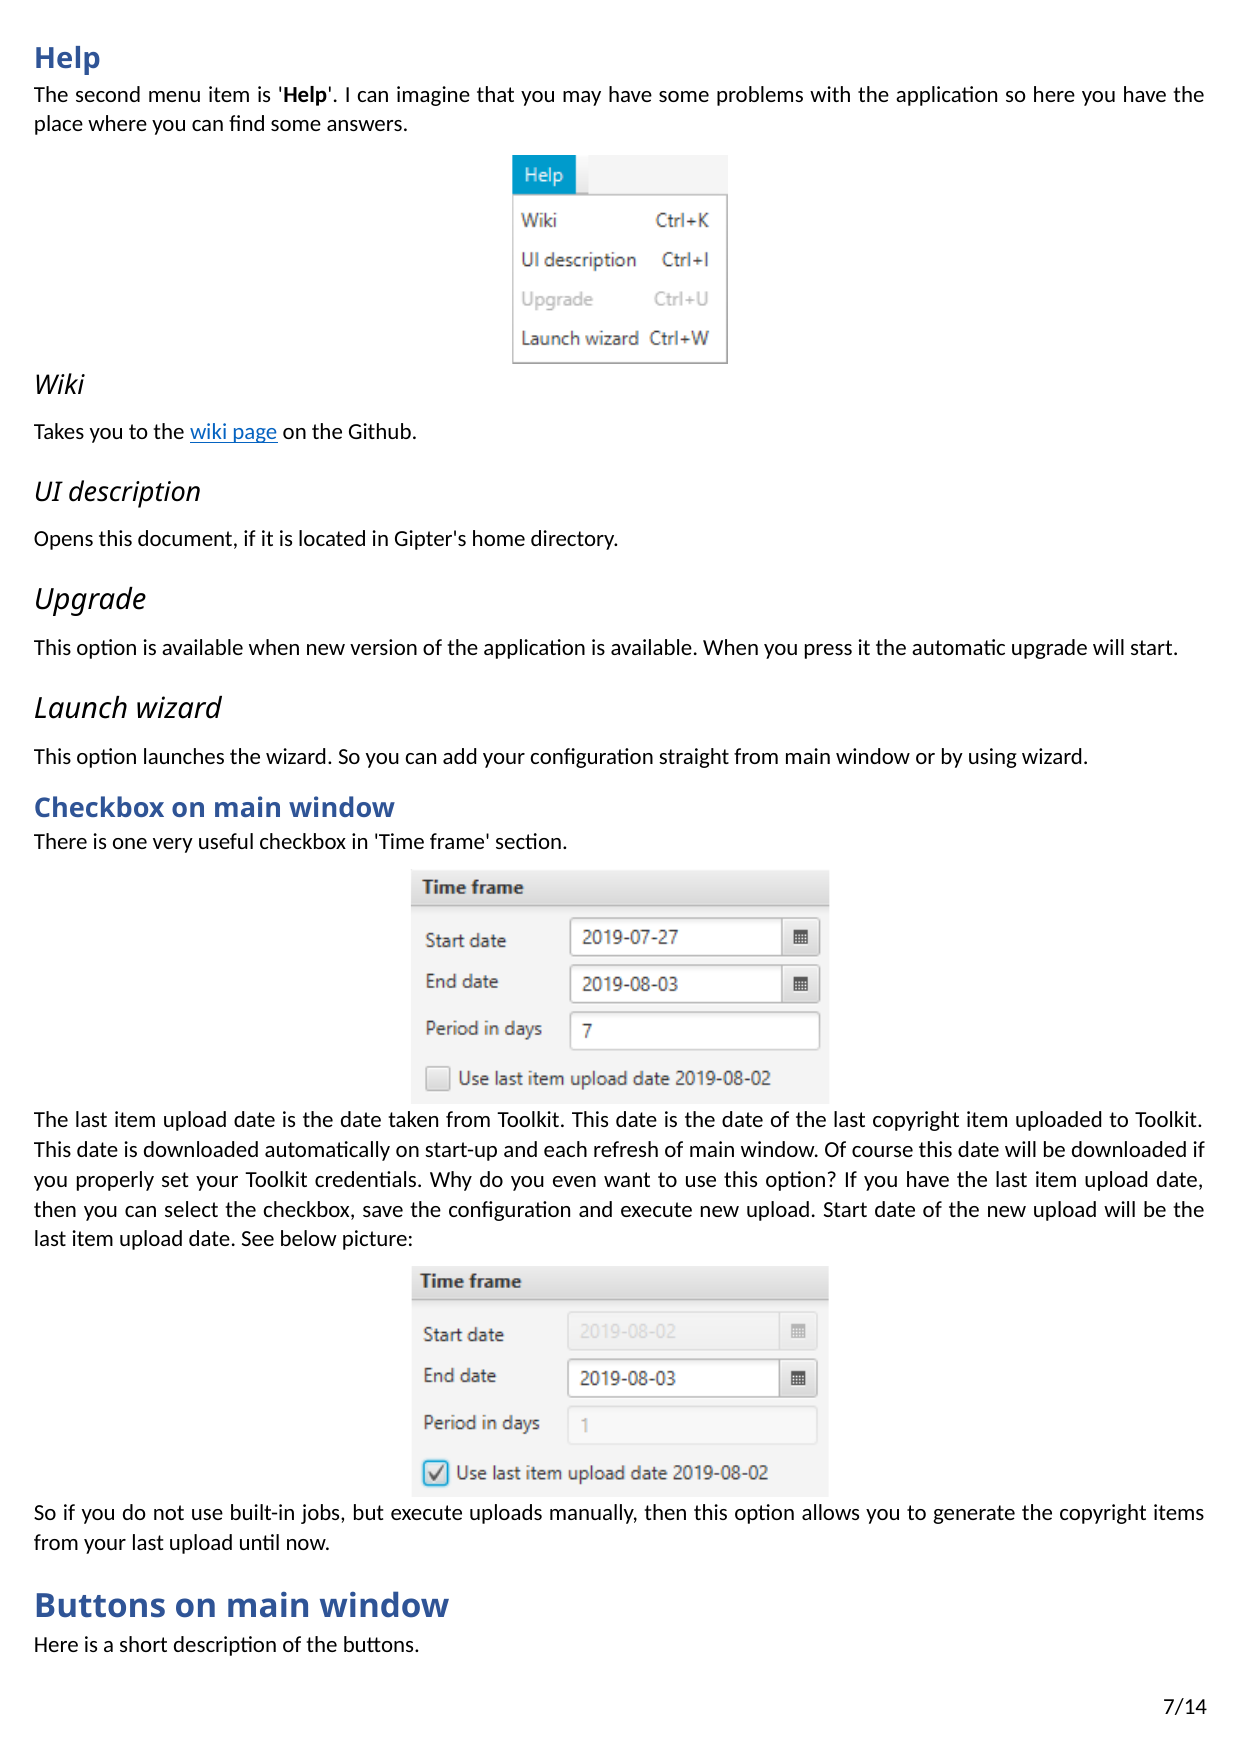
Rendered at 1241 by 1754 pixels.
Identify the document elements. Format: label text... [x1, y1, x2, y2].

subtitle Launch wizard [34, 687, 1207, 727]
text So if you do not use built-in jobs, but execute uploads manually, then this option allows you to generate the copyright items from your last upload until now. [34, 1497, 1207, 1556]
subtitle Checkbox on main window [34, 788, 1207, 825]
subtitle Wiki [34, 364, 1207, 403]
picture [512, 155, 728, 364]
picture [410, 869, 830, 1104]
subtitle Upgrade [34, 578, 1207, 618]
text Opens this document, if it is located in Gipter's home directory. [34, 524, 1207, 552]
subtitle Buttons on main window [34, 1582, 1207, 1628]
picture [526, 168, 536, 181]
text Takes you to the wiki page on the Github. [34, 417, 1207, 445]
picture [554, 172, 561, 185]
text This option is available when new version of the application is available. When you press it the automatic upgrade will start. [34, 633, 1207, 661]
text The last item upload date is the date taken from Toolkit. This date is the date of the last copyright item uploaded to Toolkit. This date is downloaded automatically on start-up and each refresh of main window. Of course this date will be downloaded if you properly set your Toolkit credentials. Why do you even want to use this option? If you have the last item upload date, then you can select the checkbox, save the configuration and execute new upload. Start date of the new upload will be the last item upload date. See below picture: [34, 869, 1207, 1252]
text The second menu item is 'Help'. I can imagine that you may have some problems with the application so here you have the place where you can find some answers. [34, 80, 1207, 137]
text There is one very useful checkbox in 'Time frame' section. [34, 827, 1207, 855]
subtitle UI description [34, 472, 1207, 509]
picture [411, 1266, 829, 1497]
subtitle Help [34, 38, 1207, 77]
picture [539, 172, 547, 181]
text This option launches the wizard. So you can add your configuration straight from main window or by using wizard. [34, 742, 1207, 770]
text Here is a short description of the buttons. [34, 1630, 1207, 1658]
